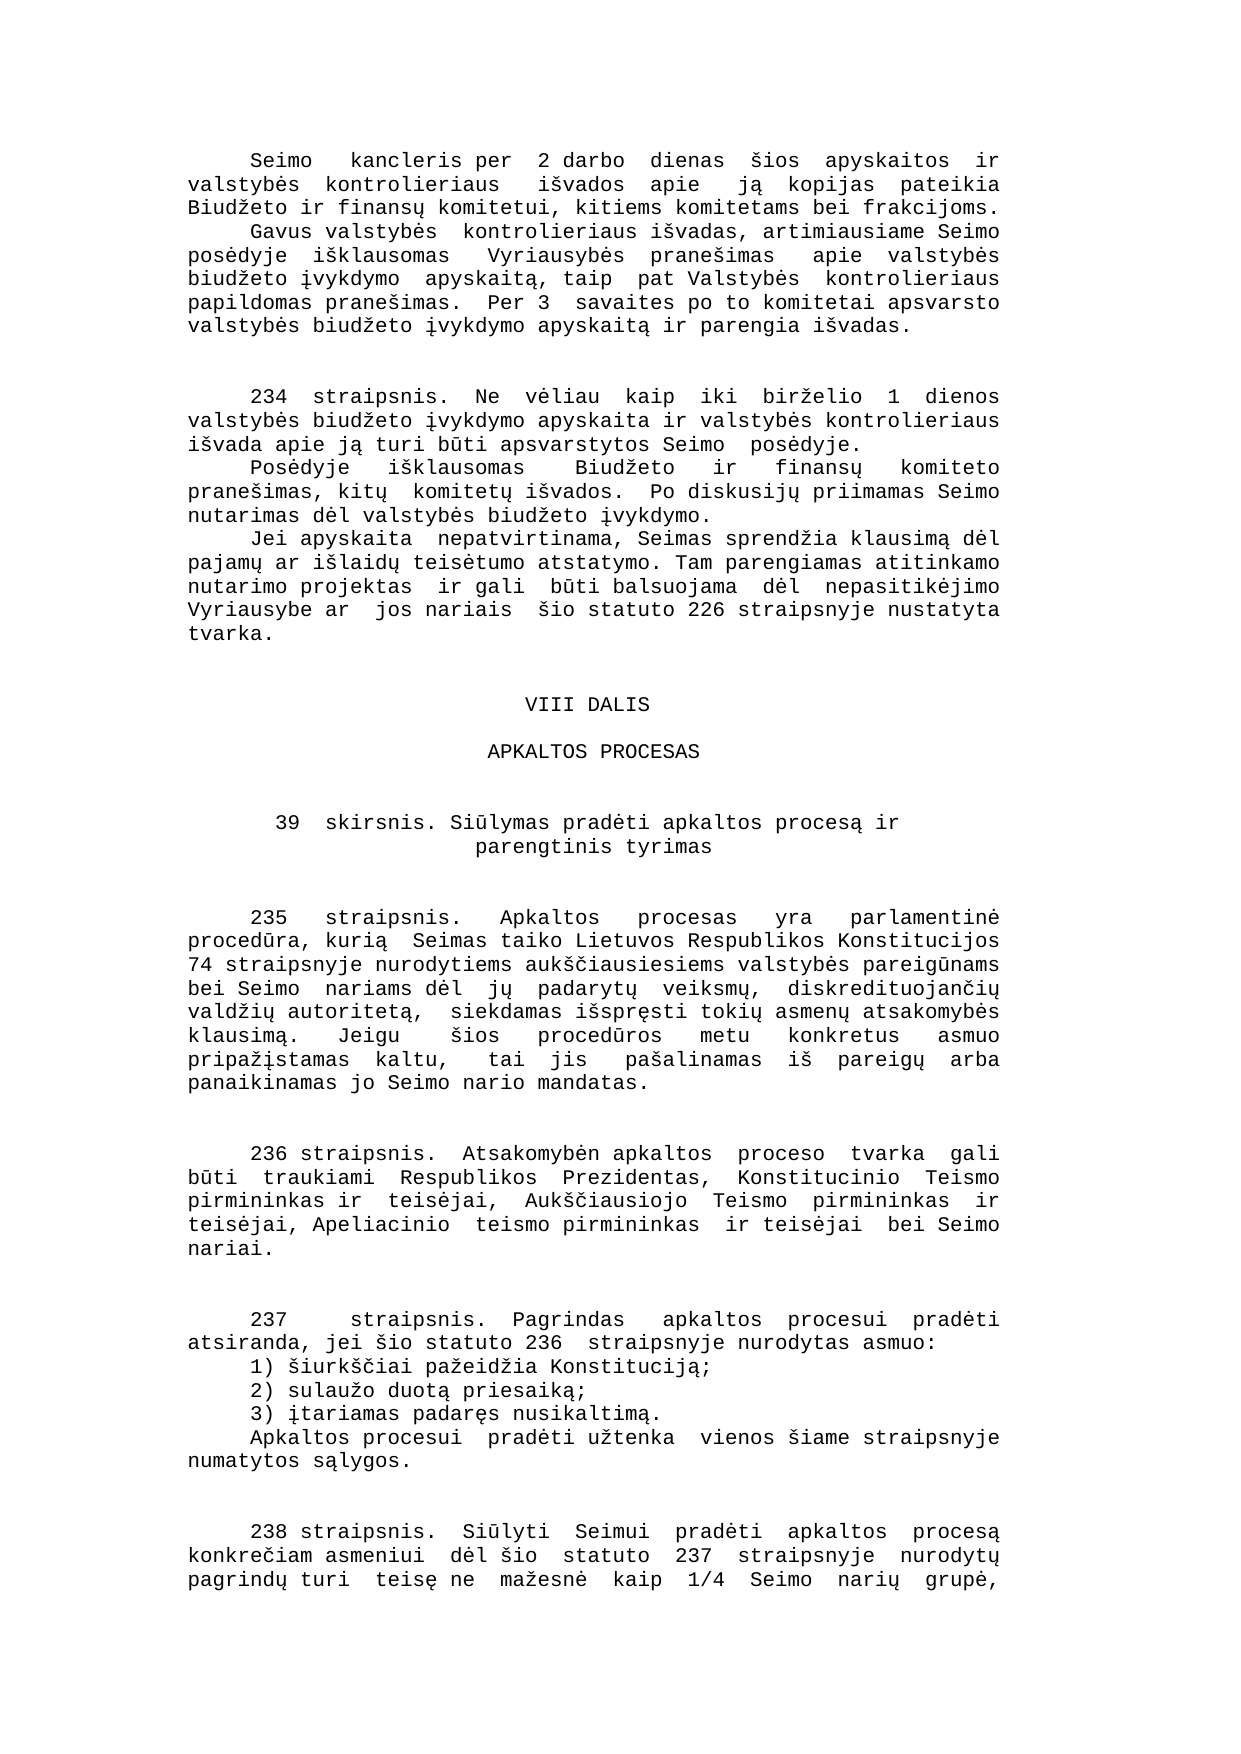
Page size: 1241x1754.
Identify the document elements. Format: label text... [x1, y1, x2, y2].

text panaikinamas jo Seimo nario mandatas. [187, 1072, 1053, 1096]
text bei Seimo nariams dėl jų padarytų veiksmų, diskredituojančių [187, 978, 1053, 1001]
text pranešimas, kitų komitetų išvados. Po diskusijų priimamas Seimo [187, 481, 1053, 505]
text numatytos sąlygos. [187, 1451, 1053, 1474]
text Posėdyje išklausomas Biudžeto ir finansų komiteto [187, 457, 1053, 481]
text pagrindų turi teisę ne mažesnė kaip 1/4 Seimo narių grupė, [187, 1569, 1053, 1592]
text išvada apie ją turi būti apsvarstytos Seimo posėdyje. [187, 434, 1053, 457]
text valstybės kontrolieriaus išvados apie ją kopijas pateikia [187, 174, 1053, 197]
text teisėjai, Apeliacinio teismo pirmininkas ir teisėjai bei Seimo [187, 1214, 1053, 1238]
text valstybės biudžeto įvykdymo apyskaitą ir parengia išvadas. [187, 316, 1053, 339]
text Seimo kancleris per 2 darbo dienas šios apyskaitos ir [187, 150, 1053, 174]
text 39 skirsnis. Siūlymas pradėti apkaltos procesą ir [187, 812, 1053, 836]
text parengtinis tyrimas [187, 836, 1053, 859]
text Apkaltos procesui pradėti užtenka vienos šiame straipsnyje [187, 1427, 1053, 1451]
text 2) sulaužo duotą priesaiką; [187, 1379, 1053, 1403]
text nutarimas dėl valstybės biudžeto įvykdymo. [187, 505, 1053, 528]
text 237 straipsnis. Pagrindas apkaltos procesui pradėti [187, 1309, 1053, 1332]
text pirmininkas ir teisėjai, Aukščiausiojo Teismo pirmininkas ir [187, 1190, 1053, 1214]
text tvarka. [187, 623, 1053, 647]
text 3) įtariamas padaręs nusikaltimą. [187, 1403, 1053, 1427]
text VIII DALIS [187, 694, 1053, 717]
text pripažįstamas kaltu, tai jis pašalinamas iš pareigų arba [187, 1048, 1053, 1072]
text posėdyje išklausomas Vyriausybės pranešimas apie valstybės [187, 244, 1053, 268]
text APKALTOS PROCESAS [187, 741, 1053, 765]
text klausimą. Jeigu šios procedūros metu konkretus asmuo [187, 1025, 1053, 1048]
text pajamų ar išlaidų teisėtumo atstatymo. Tam parengiamas atitinkamo [187, 552, 1053, 576]
text valstybės biudžeto įvykdymo apyskaita ir valstybės kontrolieriaus [187, 410, 1053, 434]
text Vyriausybe ar jos nariais šio statuto 226 straipsnyje nustatyta [187, 599, 1053, 623]
text biudžeto įvykdymo apyskaitą, taip pat Valstybės kontrolieriaus [187, 268, 1053, 292]
text Biudžeto ir finansų komitetui, kitiems komitetams bei frakcijoms. [187, 197, 1053, 221]
text Gavus valstybės kontrolieriaus išvadas, artimiausiame Seimo [187, 221, 1053, 244]
text 238 straipsnis. Siūlyti Seimui pradėti apkaltos procesą [187, 1521, 1053, 1545]
text 236 straipsnis. Atsakomybėn apkaltos proceso tvarka gali [187, 1143, 1053, 1167]
text nariai. [187, 1238, 1053, 1261]
text būti traukiami Respublikos Prezidentas, Konstitucinio Teismo [187, 1167, 1053, 1190]
text atsiranda, jei šio statuto 236 straipsnyje nurodytas asmuo: [187, 1332, 1053, 1356]
text papildomas pranešimas. Per 3 savaites po to komitetai apsvarsto [187, 292, 1053, 316]
text valdžių autoritetą, siekdamas išspręsti tokių asmenų atsakomybės [187, 1001, 1053, 1025]
text konkrečiam asmeniui dėl šio statuto 237 straipsnyje nurodytų [187, 1545, 1053, 1569]
text nutarimo projektas ir gali būti balsuojama dėl nepasitikėjimo [187, 576, 1053, 599]
text procedūra, kurią Seimas taiko Lietuvos Respublikos Konstitucijos [187, 930, 1053, 954]
text 1) šiurkščiai pažeidžia Konstituciją; [187, 1356, 1053, 1379]
text Jei apyskaita nepatvirtinama, Seimas sprendžia klausimą dėl [187, 528, 1053, 552]
text 234 straipsnis. Ne vėliau kaip iki birželio 1 dienos [187, 386, 1053, 410]
text 74 straipsnyje nurodytiems aukščiausiesiems valstybės pareigūnams [187, 954, 1053, 978]
text 235 straipsnis. Apkaltos procesas yra parlamentinė [187, 907, 1053, 930]
